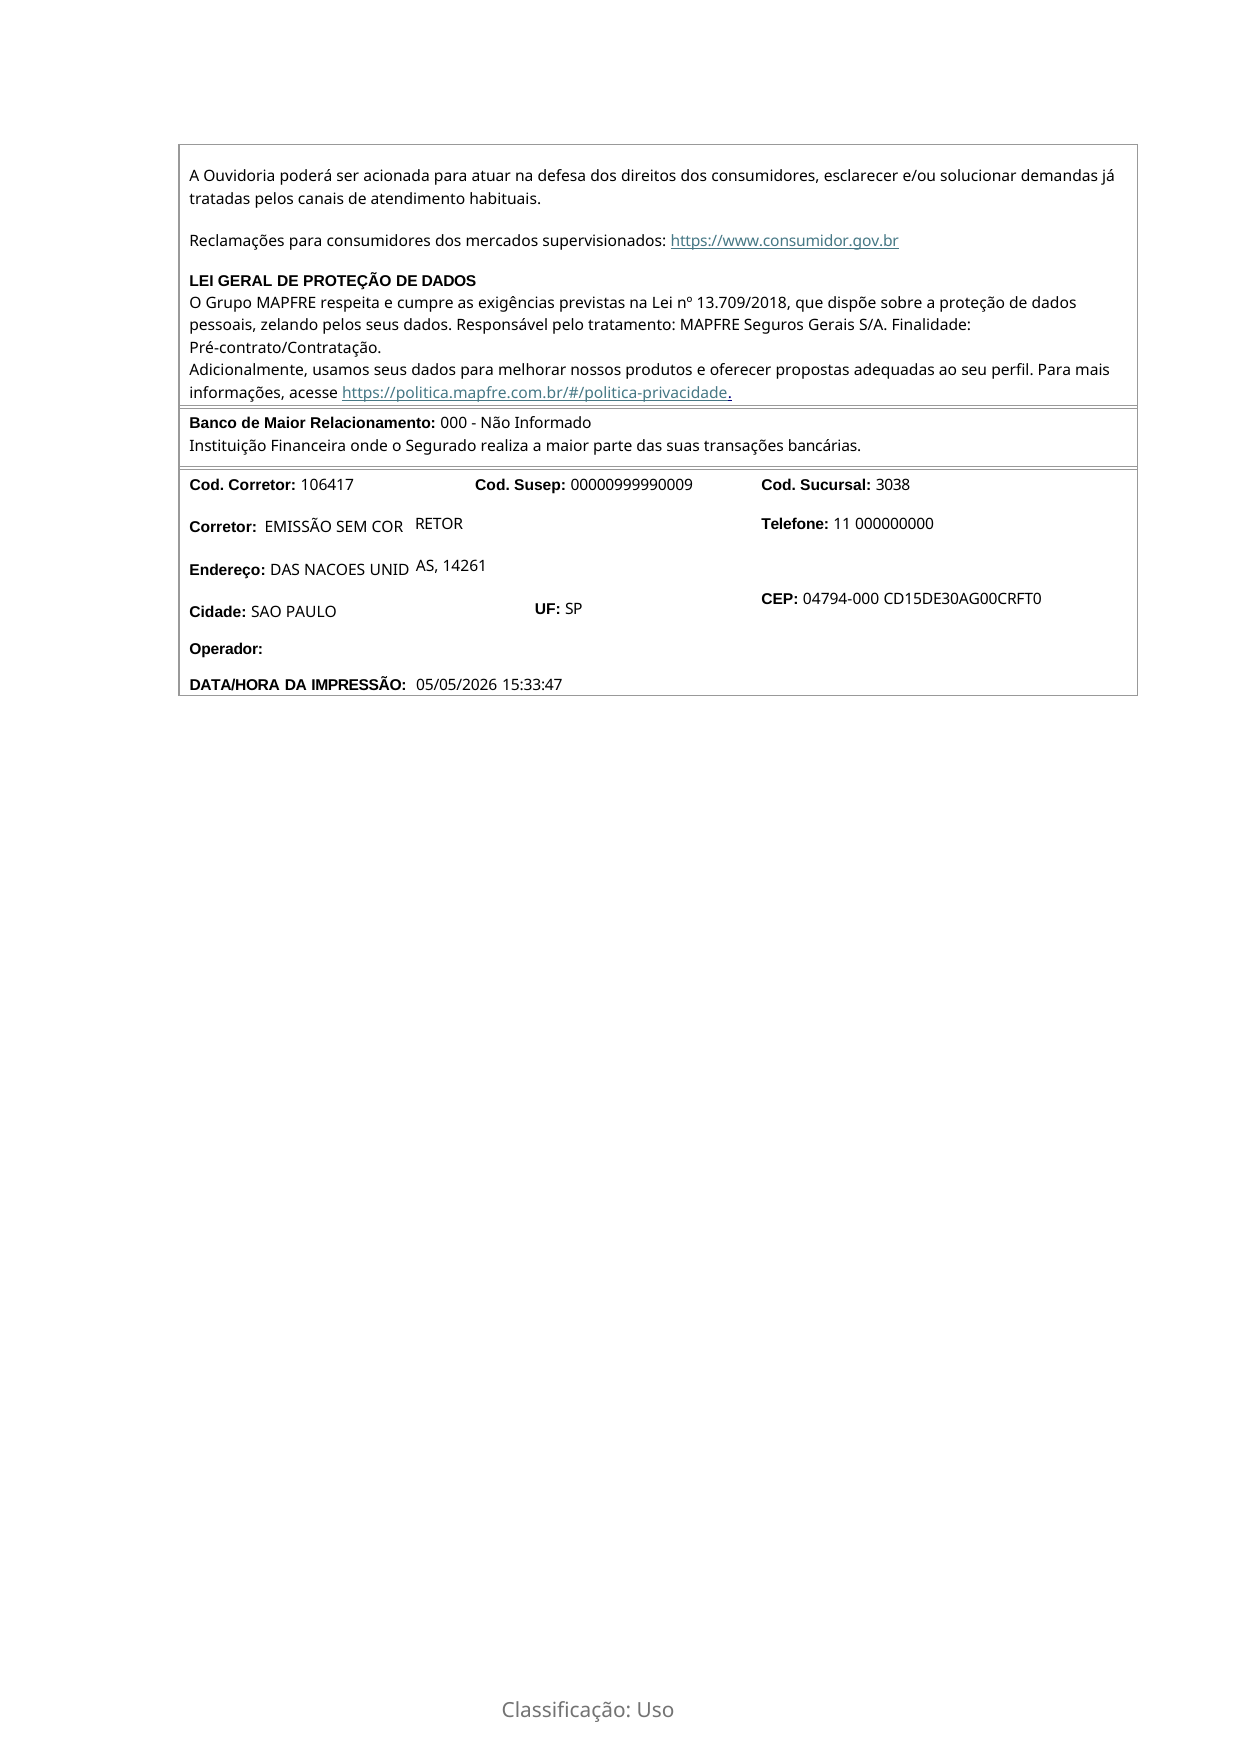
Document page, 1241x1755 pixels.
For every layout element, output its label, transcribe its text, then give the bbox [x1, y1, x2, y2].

table_cell Cod. Corretor: 106417 Corretor: EMISSÃO SEM COR Endereço: DAS NACOES UNID Cidade: SAO PAULO Operador: DATA/HORA DA IMPRESSÃO: [180, 470, 413, 694]
table_cell Cod. Sucursal: 3038 Telefone: 11 000000000 CEP: 04794-000 CD15DE30AG00CRFT0 [726, 470, 1137, 694]
table_cell Banco de Maior Relacionamento: 000 - Não Informado Instituição Financeira onde o Segurado realiza a maior parte das suas transações bancárias. [180, 409, 1137, 466]
table_cell Cod. Susep: 00000999990009 RETOR AS, 14261 UF: SP 05/05/2026 15:33:47 [414, 470, 726, 694]
table_header A Ouvidoria poderá ser acionada para atuar na defesa dos direitos dos consumidores, esclarecer e/ou solucionar demandas já tratadas pelos canais de atendimento habituais. Reclamações para consumidores dos mercados supervisionados: https://www.consumidor.gov.br LEI GERAL DE PROTEÇÃO DE DADOS O Grupo MAPFRE respeita e cumpre as exigências previstas na Lei nº 13.709/2018, que dispõe sobre a proteção de dados pessoais, zelando pelos seus dados. Responsável pelo tratamento: MAPFRE Seguros Gerais S/A. Finalidade: Pré-contrato/Contratação. Adicionalmente, usamos seus dados para melhorar nossos produtos e oferecer propostas adequadas ao seu perfil. Para mais informações, acesse https://politica.mapfre.com.br/#/politica-privacidade. [180, 145, 1137, 404]
